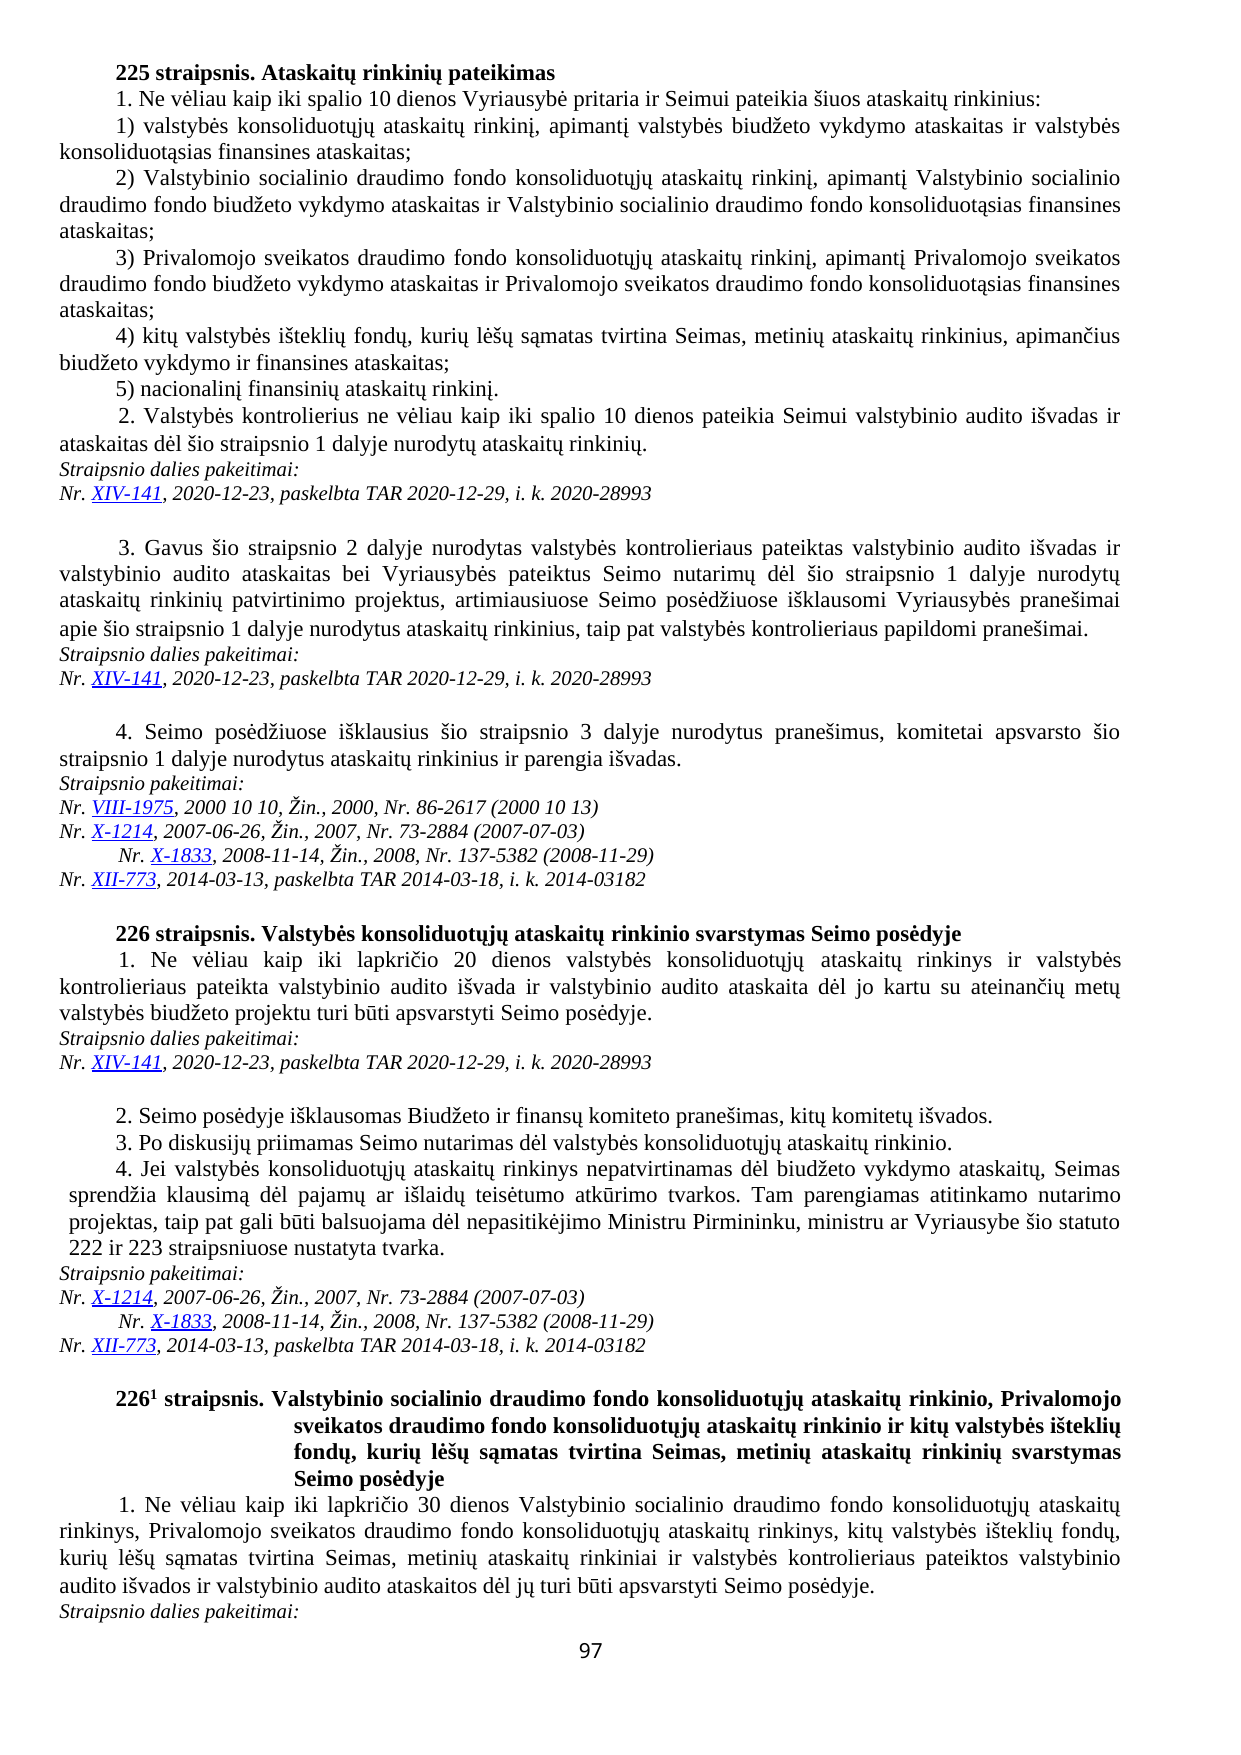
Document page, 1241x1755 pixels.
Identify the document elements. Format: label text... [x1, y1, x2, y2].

text 5) nacionalinį finansinių ataskaitų rinkinį. [59, 375, 1122, 402]
text Straipsnio pakeitimai: [59, 771, 1122, 795]
text 1. Ne vėliau kaip iki spalio 10 dienos Vyriausybė pritaria ir Seimui pateikia šiuos ataskaitų rinkinius: [59, 85, 1122, 112]
text Nr. VIII-1975, 2000 10 10, Žin., 2000, Nr. 86-2617 (2000 10 13) [59, 795, 1122, 819]
text 4. Jei valstybės konsoliduotųjų ataskaitų rinkinys nepatvirtinamas dėl biudžeto vykdymo ataskaitų, Seimas sprendžia klausimą dėl pajamų ar išlaidų teisėtumo atkūrimo tvarkos. Tam parengiamas atitinkamo nutarimo projektas, taip pat gali būti balsuojama dėl nepasitikėjimo Ministru Pirmininku, ministru ar Vyriausybe šio statuto 222 ir 223 straipsniuose nustatyta tvarka. [68, 1155, 1122, 1261]
text Nr. X-1214, 2007-06-26, Žin., 2007, Nr. 73-2884 (2007-07-03) [59, 819, 1122, 843]
text 2) Valstybinio socialinio draudimo fondo konsoliduotųjų ataskaitų rinkinį, apimantį Valstybinio socialinio draudimo fondo biudžeto vykdymo ataskaitas ir Valstybinio socialinio draudimo fondo konsoliduotąsias finansines ataskaitas; [59, 164, 1122, 243]
text 226 straipsnis. Valstybės konsoliduotųjų ataskaitų rinkinio svarstymas Seimo posėdyje [68, 920, 1122, 946]
text 225 straipsnis. Ataskaitų rinkinių pateikimas [59, 59, 1122, 85]
text 4. Seimo posėdžiuose išklausius šio straipsnio 3 dalyje nurodytus pranešimus, komitetai apsvarsto šio straipsnio 1 dalyje nurodytus ataskaitų rinkinius ir parengia išvadas. [59, 718, 1122, 771]
text 2. Seimo posėdyje išklausomas Biudžeto ir finansų komiteto pranešimas, kitų komitetų išvados. [68, 1102, 1122, 1129]
text Straipsnio dalies pakeitimai: [59, 641, 1122, 666]
text Nr. XIV-141, 2020-12-23, paskelbta TAR 2020-12-29, i. k. 2020-28993 [59, 666, 1122, 689]
text Straipsnio pakeitimai: [59, 1261, 1122, 1284]
text 1) valstybės konsoliduotųjų ataskaitų rinkinį, apimantį valstybės biudžeto vykdymo ataskaitas ir valstybės konsoliduotąsias finansines ataskaitas; [59, 112, 1122, 164]
text 3) Privalomojo sveikatos draudimo fondo konsoliduotųjų ataskaitų rinkinį, apimantį Privalomojo sveikatos draudimo fondo biudžeto vykdymo ataskaitas ir Privalomojo sveikatos draudimo fondo konsoliduotąsias finansines ataskaitas; [59, 243, 1122, 323]
text Straipsnio dalies pakeitimai: [59, 1026, 1122, 1049]
text 3. Po diskusijų priimamas Seimo nutarimas dėl valstybės konsoliduotųjų ataskaitų rinkinio. [68, 1129, 1122, 1155]
text Nr. XIV-141, 2020-12-23, paskelbta TAR 2020-12-29, i. k. 2020-28993 [59, 481, 1122, 505]
text Straipsnio dalies pakeitimai: [59, 457, 1122, 481]
text 4) kitų valstybės išteklių fondų, kurių lėšų sąmatas tvirtina Seimas, metinių ataskaitų rinkinius, apimančius biudžeto vykdymo ir finansines ataskaitas; [59, 323, 1122, 375]
text Nr. X-1833, 2008-11-14, Žin., 2008, Nr. 137-5382 (2008-11-29) [59, 843, 1122, 867]
text 1. Ne vėliau kaip iki lapkričio 30 dienos Valstybinio socialinio draudimo fondo konsoliduotųjų ataskaitų rinkinys, Privalomojo sveikatos draudimo fondo konsoliduotųjų ataskaitų rinkinys, kitų valstybės išteklių fondų, kurių lėšų sąmatas tvirtina Seimas, metinių ataskaitų rinkiniai ir valstybės kontrolieriaus pateiktos valstybinio audito išvados ir valstybinio audito ataskaitos dėl jų turi būti apsvarstyti Seimo posėdyje. [59, 1491, 1122, 1599]
text Nr. X-1214, 2007-06-26, Žin., 2007, Nr. 73-2884 (2007-07-03) [59, 1284, 1122, 1309]
text 2. Valstybės kontrolierius ne vėliau kaip iki spalio 10 dienos pateikia Seimui valstybinio audito išvadas ir ataskaitas dėl šio straipsnio 1 dalyje nurodytų ataskaitų rinkinių. [59, 402, 1122, 457]
text 2261 straipsnis. Valstybinio socialinio draudimo fondo konsoliduotųjų ataskaitų rinkinio, Privalomojo sveikatos draudimo fondo konsoliduotųjų ataskaitų rinkinio ir kitų valstybės išteklių fondų, kurių lėšų sąmatas tvirtina Seimas, metinių ataskaitų rinkinių svarstymas Seimo posėdyje [115, 1386, 1122, 1491]
text 3. Gavus šio straipsnio 2 dalyje nurodytas valstybės kontrolieriaus pateiktas valstybinio audito išvadas ir valstybinio audito ataskaitas bei Vyriausybės pateiktus Seimo nutarimų dėl šio straipsnio 1 dalyje nurodytų ataskaitų rinkinių patvirtinimo projektus, artimiausiuose Seimo posėdžiuose išklausomi Vyriausybės pranešimai apie šio straipsnio 1 dalyje nurodytus ataskaitų rinkinius, taip pat valstybės kontrolieriaus papildomi pranešimai. [59, 534, 1122, 641]
text Nr. XII-773, 2014-03-13, paskelbta TAR 2014-03-18, i. k. 2014-03182 [59, 867, 1122, 891]
text Nr. XIV-141, 2020-12-23, paskelbta TAR 2020-12-29, i. k. 2020-28993 [59, 1049, 1122, 1074]
text Straipsnio dalies pakeitimai: [59, 1599, 1122, 1623]
text Nr. X-1833, 2008-11-14, Žin., 2008, Nr. 137-5382 (2008-11-29) [59, 1309, 1122, 1333]
text 1. Ne vėliau kaip iki lapkričio 20 dienos valstybės konsoliduotųjų ataskaitų rinkinys ir valstybės kontrolieriaus pateikta valstybinio audito išvada ir valstybinio audito ataskaita dėl jo kartu su ateinančių metų valstybės biudžeto projektu turi būti apsvarstyti Seimo posėdyje. [59, 946, 1122, 1026]
text Nr. XII-773, 2014-03-13, paskelbta TAR 2014-03-18, i. k. 2014-03182 [59, 1333, 1122, 1357]
